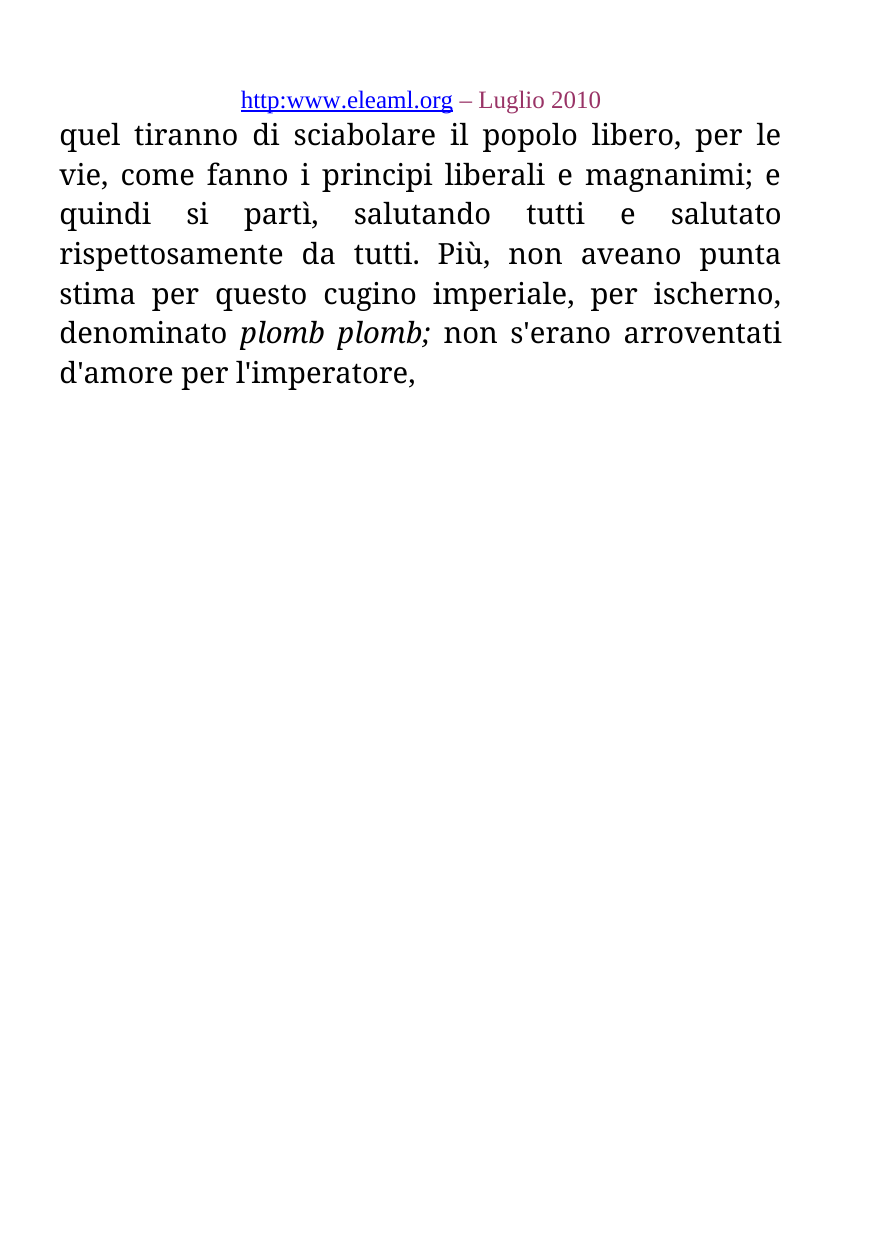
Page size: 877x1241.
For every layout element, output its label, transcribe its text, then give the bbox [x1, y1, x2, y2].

text quel tiranno di sciabolare il popolo libero, per le vie, come fanno i principi liberali e magnanimi; e quindi si partì, salutando tutti e salutato rispettosamente da tutti. Più, non aveano punta stima per questo cugino imperiale, per ischerno, denominato plomb plomb; non s'erano arroventati d'amore per l'imperatore, [59, 114, 782, 392]
